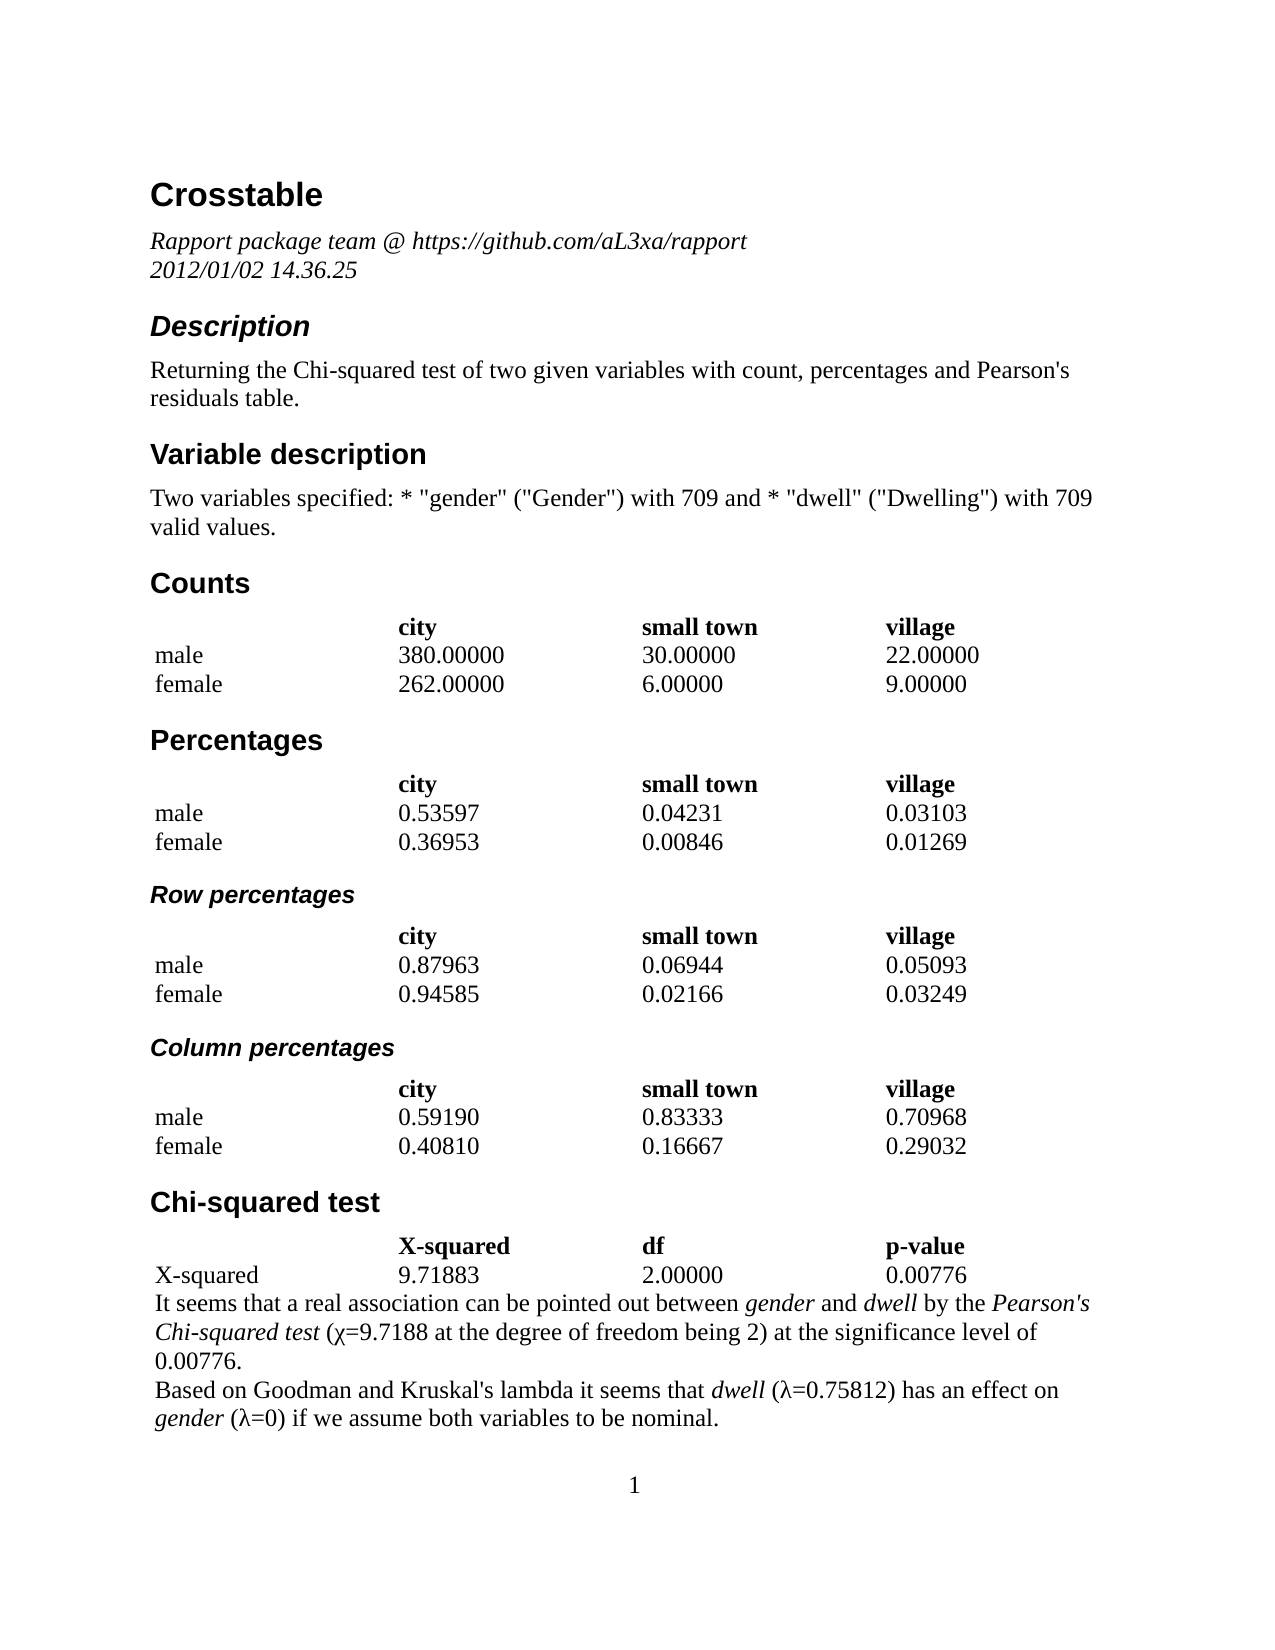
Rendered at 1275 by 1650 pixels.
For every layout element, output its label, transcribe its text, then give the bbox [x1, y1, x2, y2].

table_header small town [638, 612, 881, 641]
table_header [150, 769, 394, 798]
text Rapport package team @ https://github.com/aL3xa/rapport [150, 226, 1125, 255]
table_cell 30.00000 [638, 641, 881, 669]
table_cell 0.36953 [394, 827, 637, 855]
table_cell female [150, 1131, 394, 1160]
table_cell 0.87963 [394, 950, 637, 979]
table_cell 0.40810 [394, 1131, 637, 1160]
table_cell X-squared [150, 1260, 394, 1288]
subtitle Description [150, 309, 1125, 342]
table_cell 6.00000 [638, 669, 881, 698]
table_cell 0.83333 [638, 1103, 881, 1131]
table_cell 0.16667 [638, 1131, 881, 1160]
table_cell female [150, 979, 394, 1008]
table_cell 0.03103 [881, 798, 1125, 827]
table_header It seems that a real association can be pointed out between gender and dwell by the Pearson's Chi-squared test (χ=9.7188 at the degree of freedom being 2) at the significance level of 0.00776. [150, 1289, 1125, 1375]
table_cell 0.70968 [881, 1103, 1125, 1131]
subtitle Chi-squared test [150, 1185, 1125, 1218]
subtitle Row percentages [150, 880, 1125, 909]
table_cell male [150, 798, 394, 827]
subtitle Column percentages [150, 1033, 1125, 1061]
table_cell male [150, 1103, 394, 1131]
table_cell 9.00000 [881, 669, 1125, 698]
table_cell 0.00846 [638, 827, 881, 855]
table_cell 9.71883 [394, 1260, 637, 1288]
table_cell 22.00000 [881, 641, 1125, 669]
table_cell 380.00000 [394, 641, 637, 669]
table_header city [394, 769, 637, 798]
table_header p-value [881, 1231, 1125, 1260]
table_header village [881, 921, 1125, 950]
table_cell Based on Goodman and Kruskal's lambda it seems that dwell (λ=0.75812) has an effect on gender (λ=0) if we assume both variables to be nominal. [150, 1375, 1125, 1432]
table_cell 0.29032 [881, 1131, 1125, 1160]
table_cell 0.06944 [638, 950, 881, 979]
table_header city [394, 612, 637, 641]
table_cell 0.00776 [881, 1260, 1125, 1288]
table_header city [394, 921, 637, 950]
table_header small town [638, 921, 881, 950]
table_header village [881, 769, 1125, 798]
table_header df [638, 1231, 881, 1260]
table_header village [881, 1074, 1125, 1102]
subtitle Variable description [150, 437, 1125, 471]
table_cell 2.00000 [638, 1260, 881, 1288]
subtitle Percentages [150, 723, 1125, 757]
table_header village [881, 612, 1125, 641]
table_cell 0.53597 [394, 798, 637, 827]
table_header city [394, 1074, 637, 1102]
table_header X-squared [394, 1231, 637, 1260]
table_cell 0.94585 [394, 979, 637, 1008]
table_cell 0.01269 [881, 827, 1125, 855]
text Returning the Chi-squared test of two given variables with count, percentages and Pearson's residuals table. [150, 355, 1125, 412]
table_cell 262.00000 [394, 669, 637, 698]
text Two variables specified: * "gender" ("Gender") with 709 and * "dwell" ("Dwelling") with 709 valid values. [150, 483, 1125, 541]
table_header small town [638, 769, 881, 798]
table_cell female [150, 827, 394, 855]
table_cell 0.59190 [394, 1103, 637, 1131]
table_header [150, 921, 394, 950]
table_cell male [150, 641, 394, 669]
table_cell 0.04231 [638, 798, 881, 827]
table_cell 0.05093 [881, 950, 1125, 979]
text 2012/01/02 14.36.25 [150, 255, 1125, 284]
table_header small town [638, 1074, 881, 1102]
subtitle Crosstable [150, 175, 1125, 214]
table_header [150, 1231, 394, 1260]
subtitle Counts [150, 566, 1125, 599]
table_cell 0.02166 [638, 979, 881, 1008]
table_header [150, 612, 394, 641]
table_header [150, 1074, 394, 1102]
table_cell 0.03249 [881, 979, 1125, 1008]
table_cell female [150, 669, 394, 698]
table_cell male [150, 950, 394, 979]
